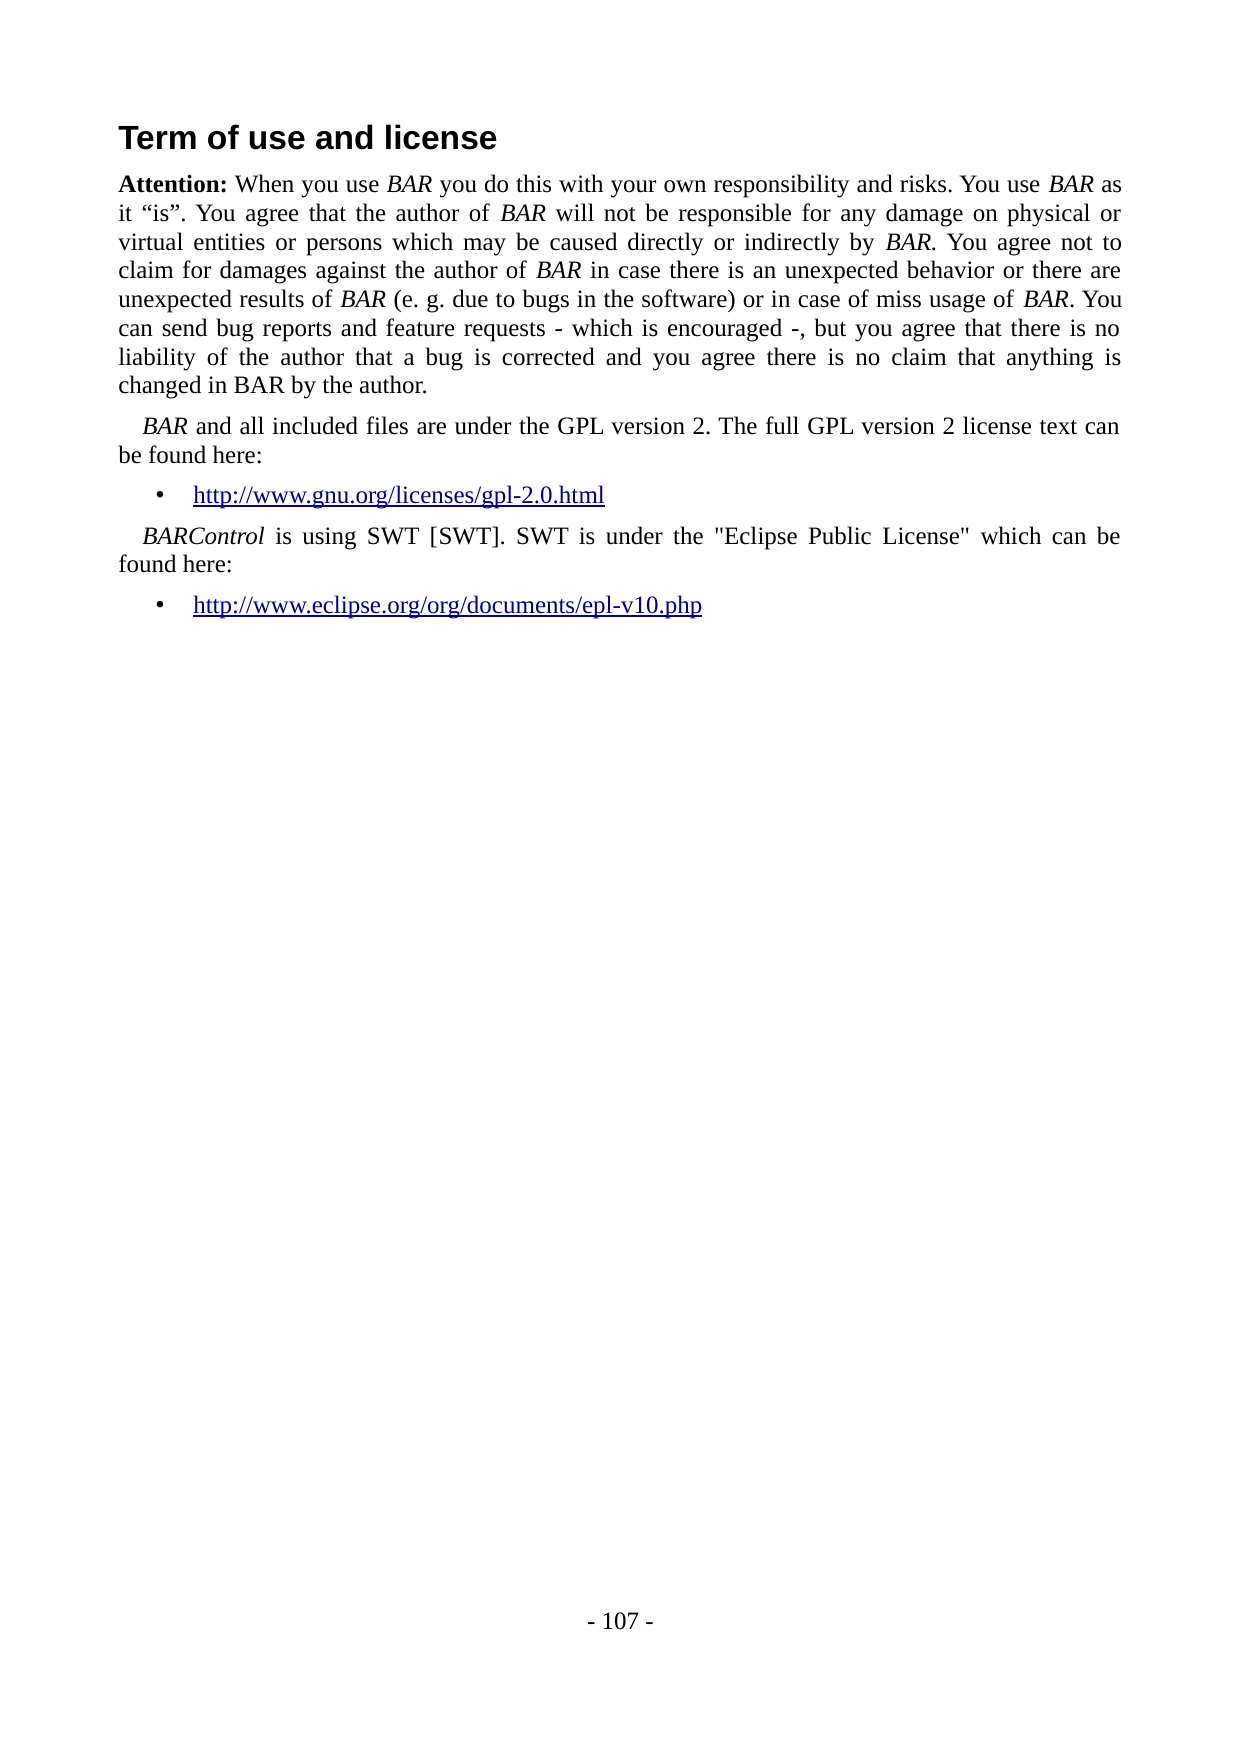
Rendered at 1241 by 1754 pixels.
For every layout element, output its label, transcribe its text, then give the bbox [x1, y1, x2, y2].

text BAR and all included files are under the GPL version 2. The full GPL version 2 license text can be found here: [118, 411, 1122, 468]
list http://www.gnu.org/licenses/gpl-2.0.html [156, 480, 1122, 509]
list http://www.eclipse.org/org/documents/epl-v10.php [156, 590, 1122, 619]
text BARControl is using SWT [SWT]. SWT is under the "Eclipse Public License" which can be found here: [118, 521, 1122, 578]
text Attention: When you use BAR you do this with your own responsibility and risks. You use BAR as it “is”. You agree that the author of BAR will not be responsible for any damage on physical or virtual entities or persons which may be caused directly or indirectly by BAR. You agree not to claim for damages against the author of BAR in case there is an unexpected behavior or there are unexpected results of BAR (e. g. due to bugs in the software) or in case of miss usage of BAR. You can send bug reports and feature requests - which is encouraged -, but you agree that there is no liability of the author that a bug is corrected and you agree there is no claim that anything is changed in BAR by the author. [118, 169, 1122, 399]
subtitle Term of use and license [118, 118, 1122, 157]
